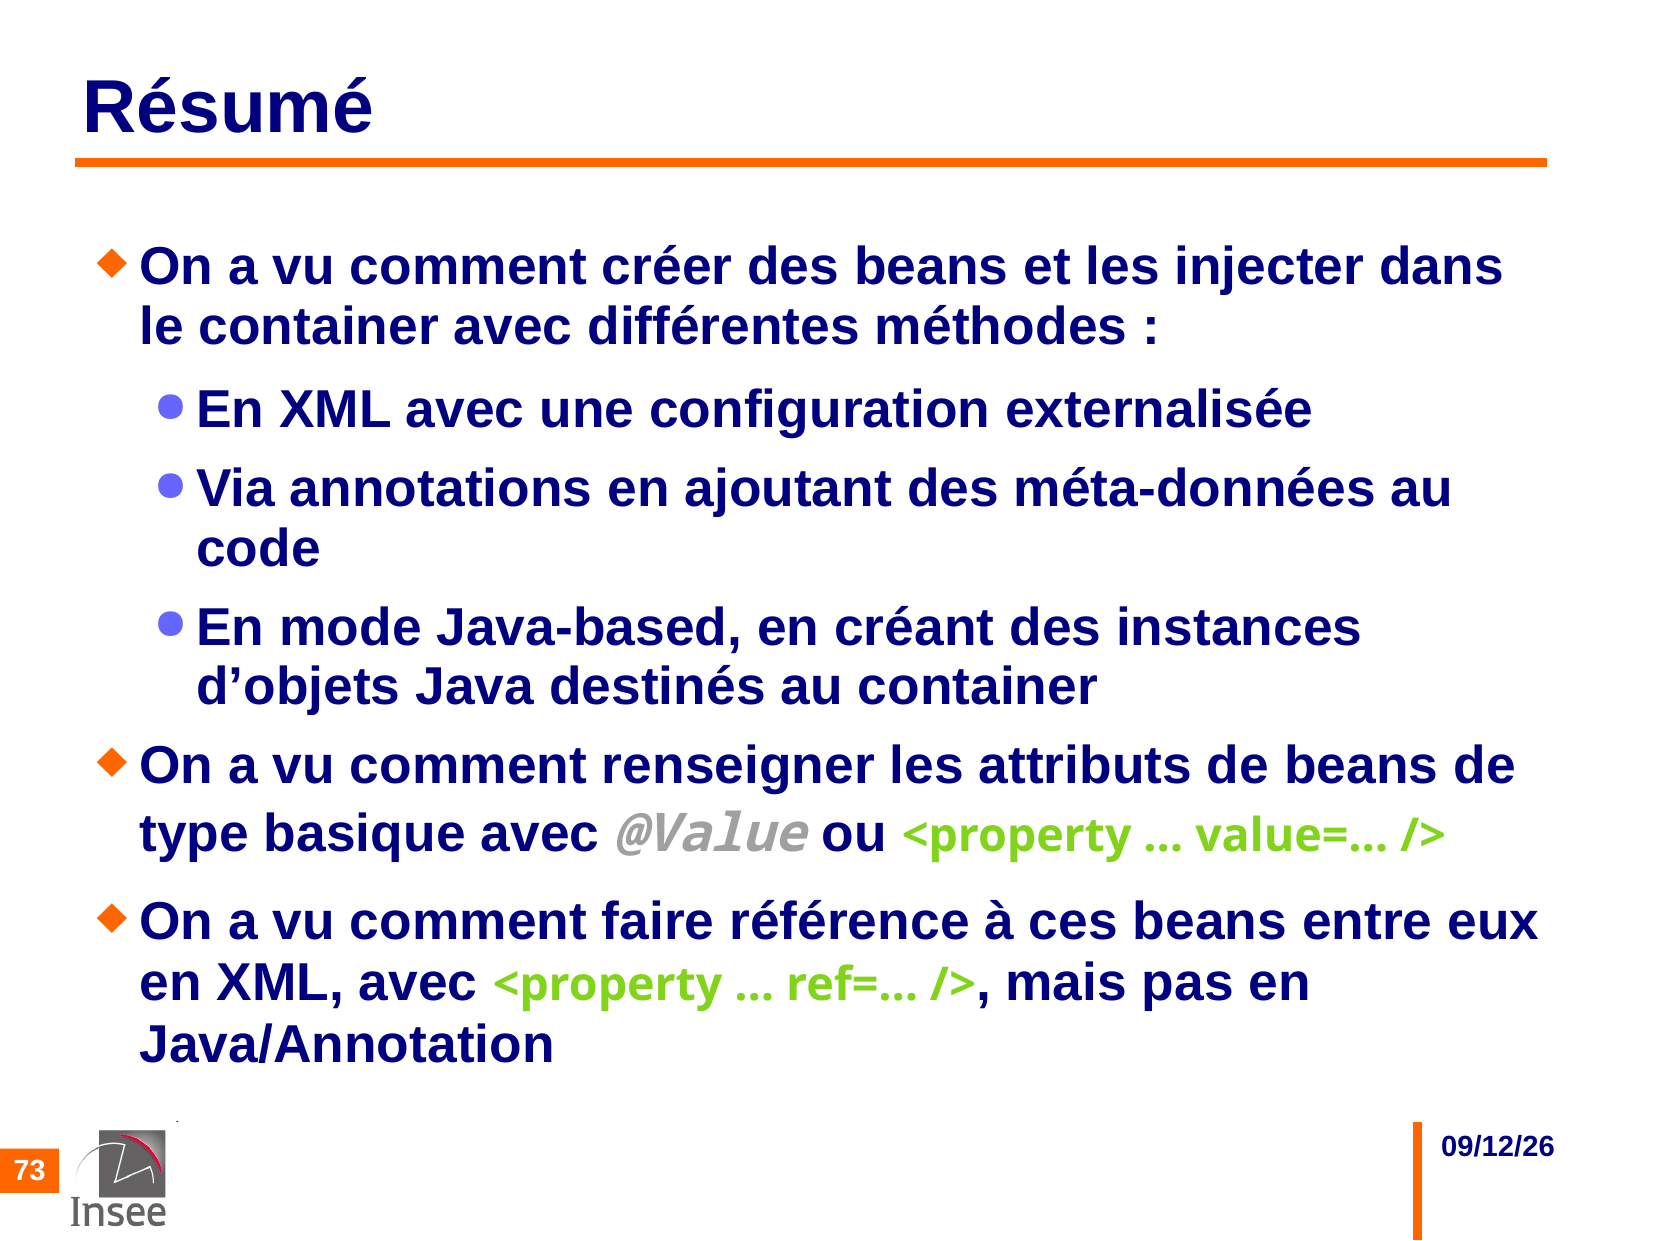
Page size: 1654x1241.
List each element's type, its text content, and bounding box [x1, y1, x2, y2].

list On a vu comment créer des beans et les injecter dans le container avec différentes méthodes : En XML avec une configuration externalisée Via annotations en ajoutant des méta-données au code En mode Java-based, en créant des instances d’objets Java destinés au container On a vu comment renseigner les attributs de beans de type basique avec @Value ou <property … value=… /> On a vu comment faire référence à ces beans entre eux en XML, avec <property … ref=… />, mais pas en Java/Annotation [82, 236, 1548, 1087]
title Résumé [82, 49, 1619, 163]
picture [62, 1121, 178, 1241]
